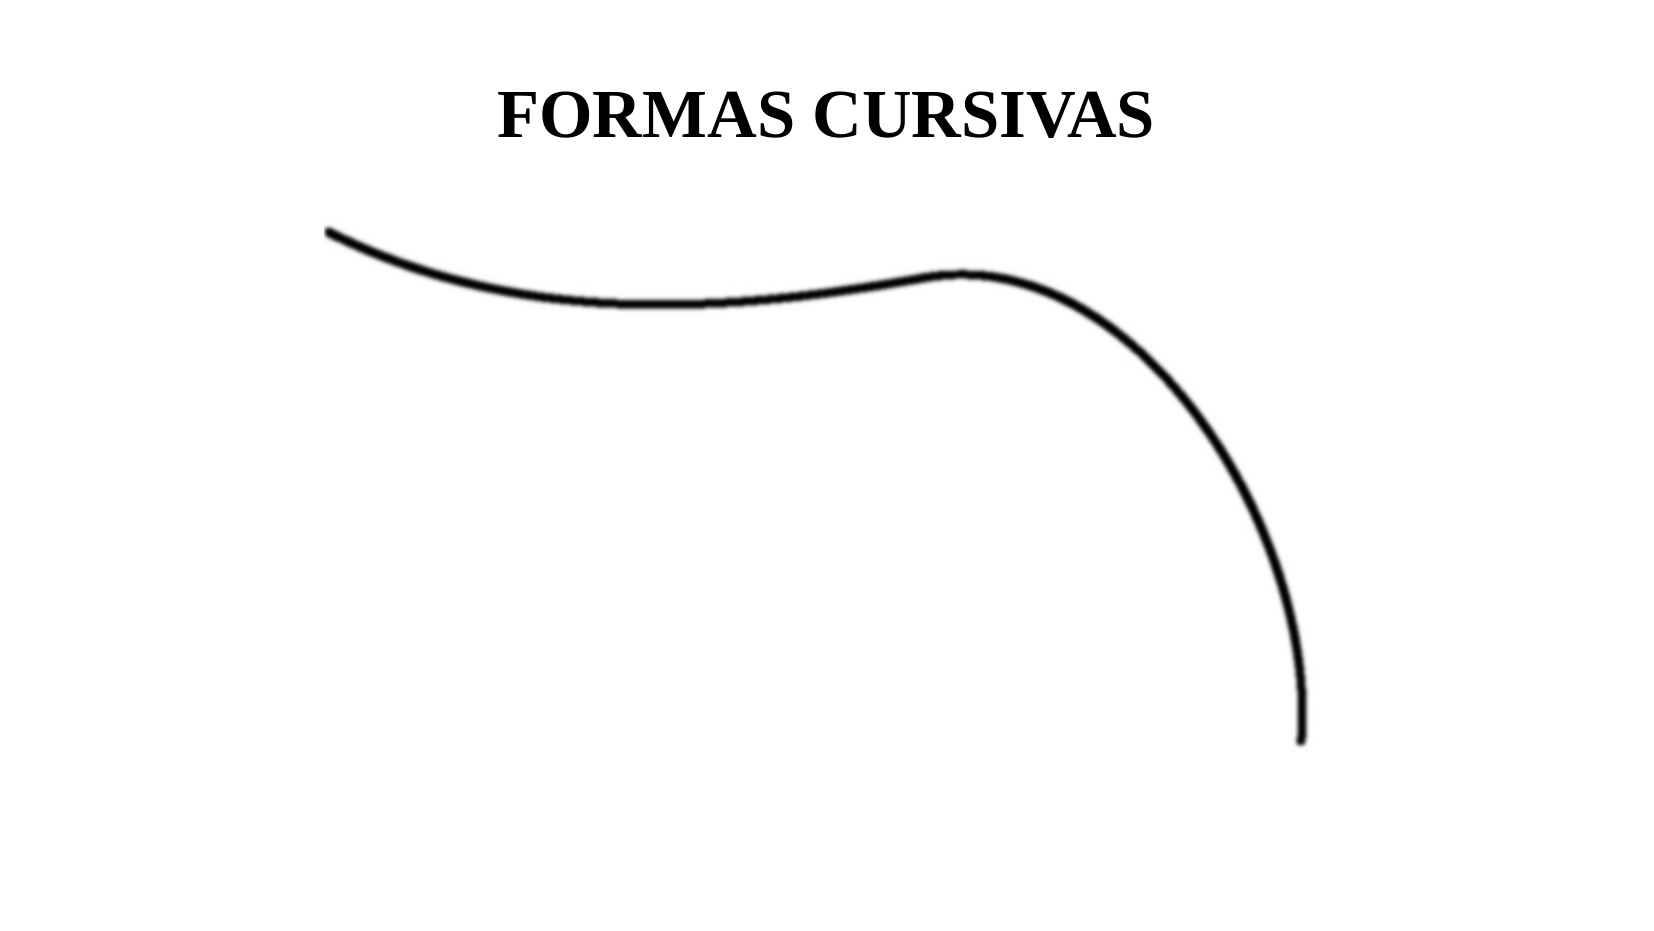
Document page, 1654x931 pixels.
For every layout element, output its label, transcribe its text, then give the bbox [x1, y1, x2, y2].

picture [324, 217, 1329, 758]
title FORMAS CURSIVAS [82, 37, 1571, 193]
